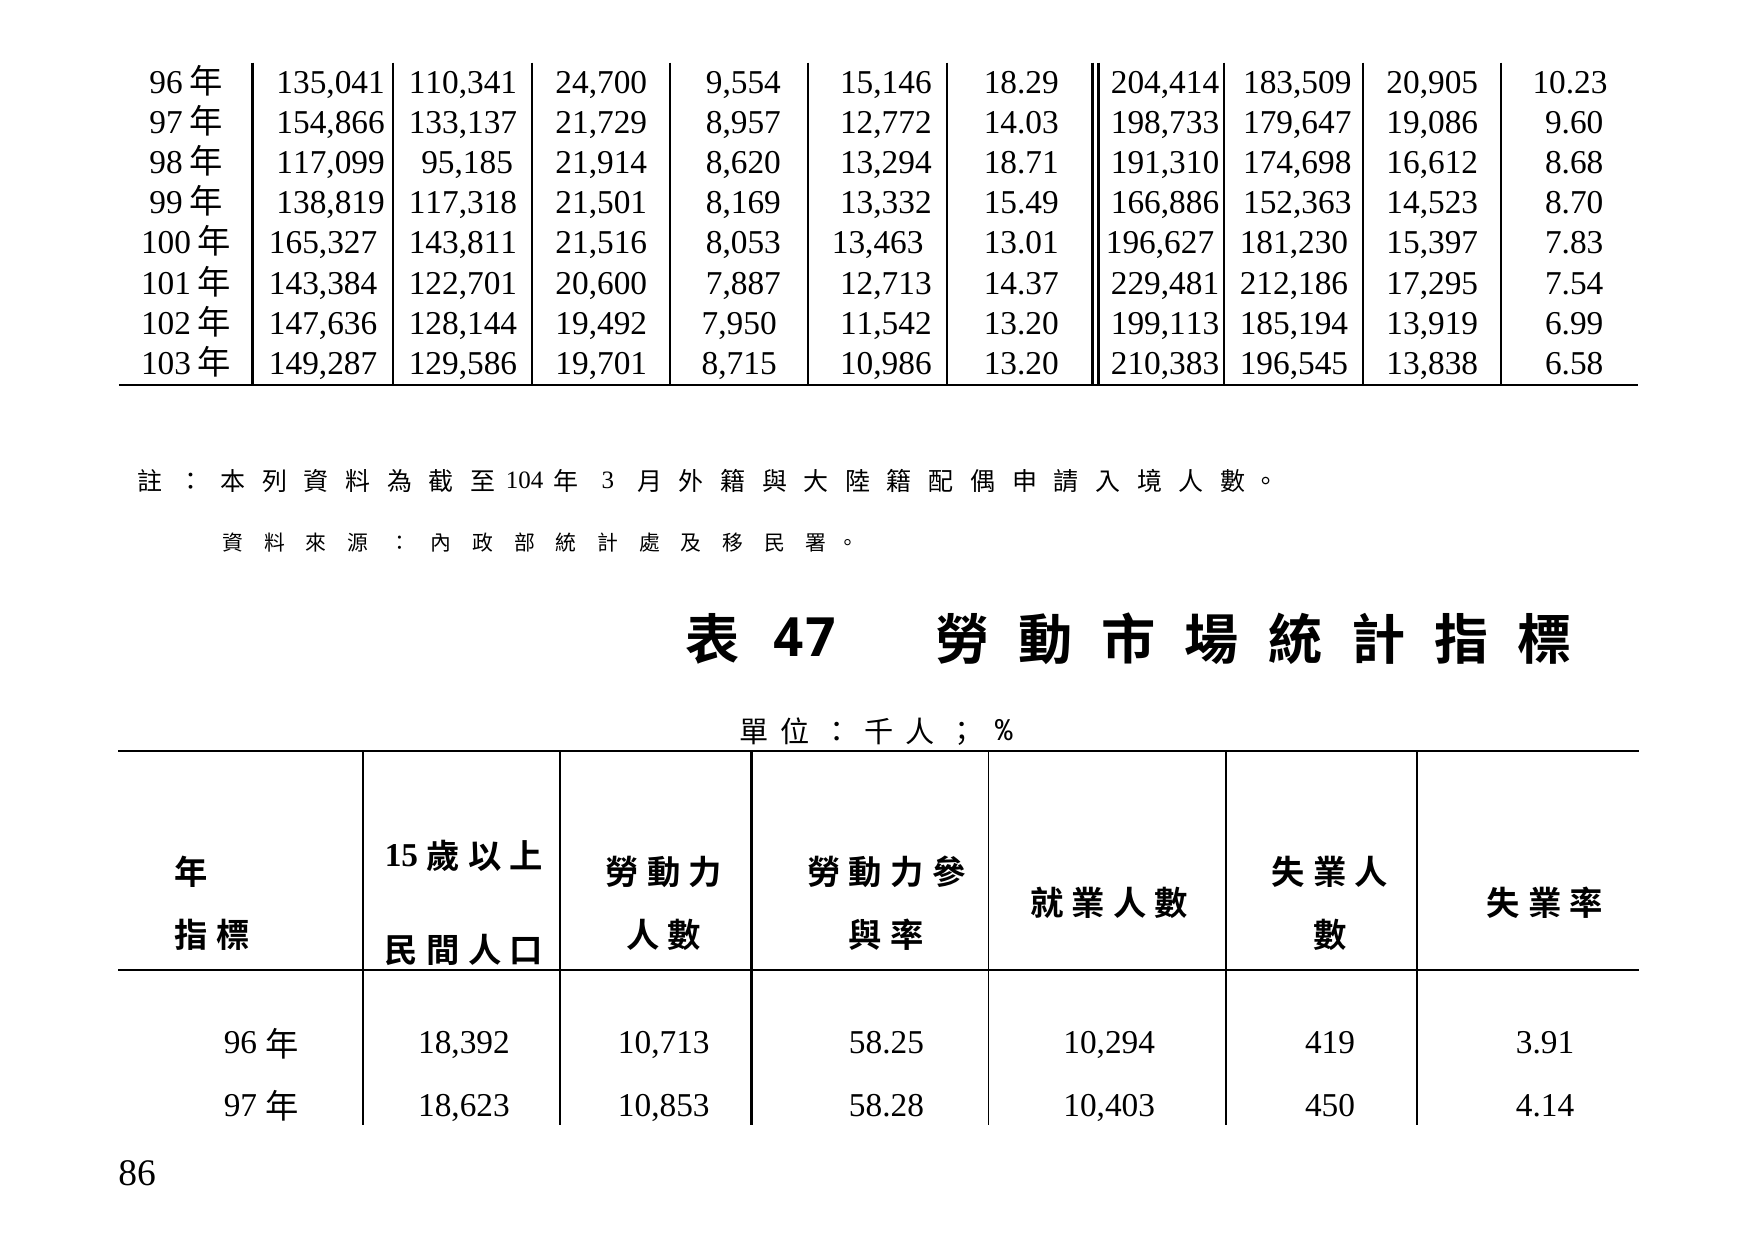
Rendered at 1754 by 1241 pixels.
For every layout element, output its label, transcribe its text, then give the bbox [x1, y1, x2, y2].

table_cell 229,481 [1100, 264, 1223, 304]
table_cell 18.71 [948, 143, 1091, 183]
table_cell 13,838 [1364, 344, 1500, 384]
table_cell 102年 [119, 304, 251, 344]
table_cell 14.03 [948, 103, 1091, 143]
table_cell 199,113 [1100, 304, 1223, 344]
table_cell 196,627 [1100, 224, 1223, 264]
table_header 失業率 [1418, 752, 1639, 969]
table_cell 21,516 [533, 224, 669, 264]
table_cell 4.14 [1418, 1063, 1639, 1125]
table_cell 15.49 [948, 183, 1091, 223]
table_cell 185,194 [1225, 304, 1362, 344]
table_cell 110,341 [394, 63, 531, 103]
table_cell 17,295 [1364, 264, 1500, 304]
table_cell 103年 [119, 344, 251, 384]
table_cell 20,600 [533, 264, 669, 304]
table_cell 11,542 [809, 304, 946, 344]
table_cell 21,914 [533, 143, 669, 183]
table_cell 19,701 [533, 344, 669, 384]
table_cell 10,713 [561, 971, 750, 1063]
table_cell 204,414 [1100, 63, 1223, 103]
table_cell 7.83 [1502, 224, 1638, 264]
table_cell 210,383 [1100, 344, 1223, 384]
table_cell 8,715 [671, 344, 807, 384]
table_cell 8,620 [671, 143, 807, 183]
table_cell 97年 [118, 1063, 362, 1125]
table_header 勞動力參與率 [753, 752, 988, 969]
table_cell 3.91 [1418, 971, 1639, 1063]
text 表47 勞動市場統計指標 單位：千人；% [128, 563, 1628, 750]
table_cell 8.70 [1502, 183, 1638, 223]
table_cell 152,363 [1225, 183, 1362, 223]
table_cell 6.99 [1502, 304, 1638, 344]
table_cell 13,294 [809, 143, 946, 183]
table_cell 19,492 [533, 304, 669, 344]
table_cell 212,186 [1225, 264, 1362, 304]
table_cell 450 [1227, 1063, 1416, 1125]
table_cell 9,554 [671, 63, 807, 103]
table_header 失業人數 [1227, 752, 1416, 969]
table_cell 21,729 [533, 103, 669, 143]
table_cell 13,332 [809, 183, 946, 223]
table_header 15歲以上 民間人口 [364, 752, 559, 969]
table_cell 10,986 [809, 344, 946, 384]
table_cell 149,287 [254, 344, 392, 384]
table_cell 7,887 [671, 264, 807, 304]
table_cell 21,501 [533, 183, 669, 223]
table_cell 135,041 [254, 63, 392, 103]
table_cell 166,886 [1100, 183, 1223, 223]
table_cell 58.28 [753, 1063, 988, 1125]
table_cell 18,623 [364, 1063, 559, 1125]
table_cell 12,713 [809, 264, 946, 304]
table_cell 98年 [119, 143, 251, 183]
table_cell 58.25 [753, 971, 988, 1063]
table_cell 13.20 [948, 304, 1091, 344]
table_cell 10.23 [1502, 63, 1638, 103]
table_cell 8.68 [1502, 143, 1638, 183]
table_cell 15,146 [809, 63, 946, 103]
table_cell 165,327 [254, 224, 392, 264]
table_cell 100年 [119, 224, 251, 264]
table_cell 10,294 [989, 971, 1225, 1063]
table_cell 18,392 [364, 971, 559, 1063]
table_cell 143,384 [254, 264, 392, 304]
table_cell 9.60 [1502, 103, 1638, 143]
table_cell 15,397 [1364, 224, 1500, 264]
table_cell 7,950 [671, 304, 807, 344]
table_cell 13.20 [948, 344, 1091, 384]
table_cell 95,185 [394, 143, 531, 183]
table_cell 13.01 [948, 224, 1091, 264]
table_cell 20,905 [1364, 63, 1500, 103]
table_cell 19,086 [1364, 103, 1500, 143]
table_cell 196,545 [1225, 344, 1362, 384]
table_cell 198,733 [1100, 103, 1223, 143]
table_header 就業人數 [989, 752, 1225, 969]
table_cell 14.37 [948, 264, 1091, 304]
table_cell 7.54 [1502, 264, 1638, 304]
table_cell 183,509 [1225, 63, 1362, 103]
table_cell 8,169 [671, 183, 807, 223]
table_cell 16,612 [1364, 143, 1500, 183]
table_cell 154,866 [254, 103, 392, 143]
table_cell 14,523 [1364, 183, 1500, 223]
table_cell 128,144 [394, 304, 531, 344]
text 註：本列資料為截至104年3月外籍與大陸籍配偶申請入境人數。 [128, 438, 1628, 500]
table_cell 117,318 [394, 183, 531, 223]
table_cell 129,586 [394, 344, 531, 384]
table_header 勞動力人數 [561, 752, 750, 969]
table_cell 174,698 [1225, 143, 1362, 183]
table_cell 8,957 [671, 103, 807, 143]
table_cell 96年 [118, 971, 362, 1063]
table_cell 8,053 [671, 224, 807, 264]
table_cell 6.58 [1502, 344, 1638, 384]
table_cell 133,137 [394, 103, 531, 143]
table_cell 122,701 [394, 264, 531, 304]
table_cell 10,853 [561, 1063, 750, 1125]
table_header 年 指標 [118, 752, 362, 969]
table_cell 181,230 [1225, 224, 1362, 264]
table_cell 96年 [119, 63, 251, 103]
table_cell 13,463 [809, 224, 946, 264]
table_cell 179,647 [1225, 103, 1362, 143]
table_cell 24,700 [533, 63, 669, 103]
table_cell 18.29 [948, 63, 1091, 103]
table_cell 13,919 [1364, 304, 1500, 344]
text 資料來源：內政部統計處及移民署。 [166, 500, 1628, 563]
table_cell 101年 [119, 264, 251, 304]
table_cell 99年 [119, 183, 251, 223]
table_cell 191,310 [1100, 143, 1223, 183]
table_cell 10,403 [989, 1063, 1225, 1125]
table_cell 419 [1227, 971, 1416, 1063]
table_cell 117,099 [254, 143, 392, 183]
table_cell 97年 [119, 103, 251, 143]
table_cell 147,636 [254, 304, 392, 344]
table_cell 138,819 [254, 183, 392, 223]
table_cell 143,811 [394, 224, 531, 264]
table_cell 12,772 [809, 103, 946, 143]
